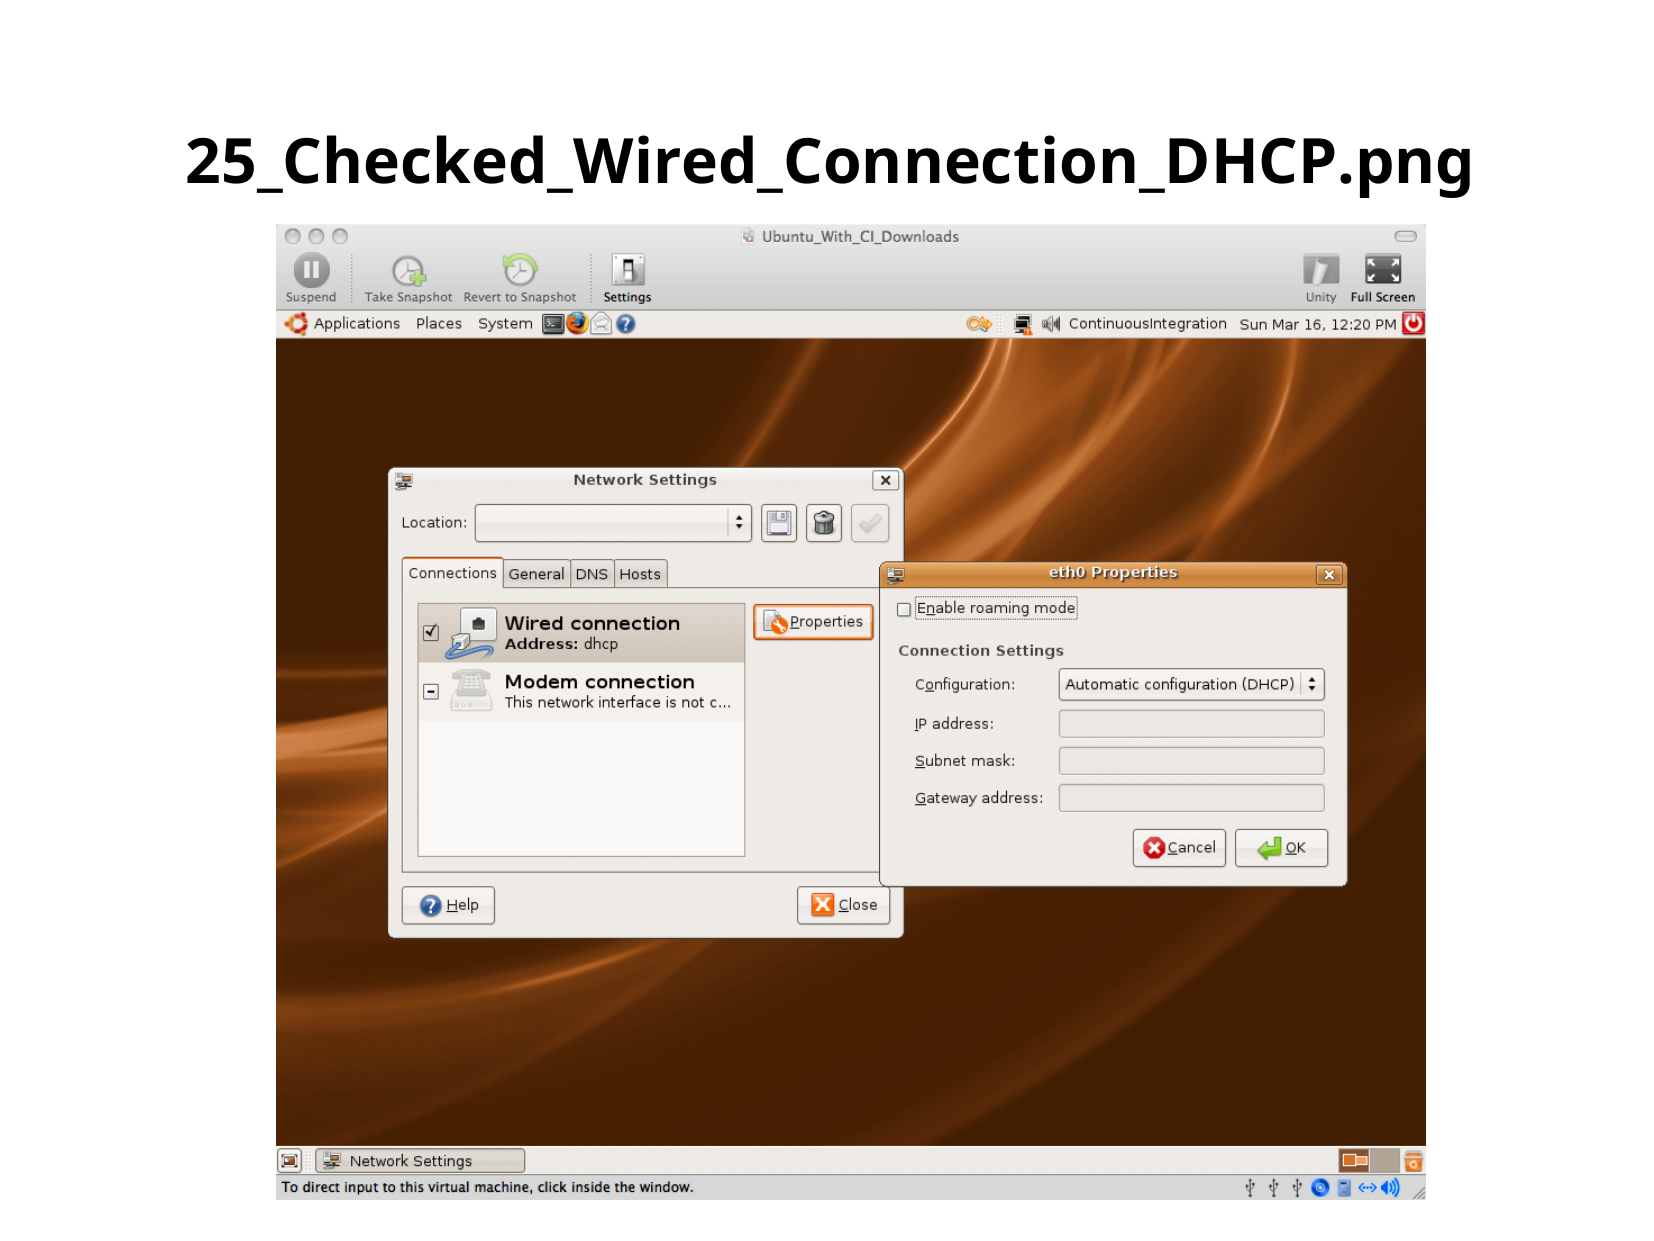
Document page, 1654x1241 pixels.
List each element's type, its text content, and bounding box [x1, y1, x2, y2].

picture [276, 224, 1426, 1201]
title 25_Checked_Wired_Connection_DHCP.png [87, 55, 1576, 263]
